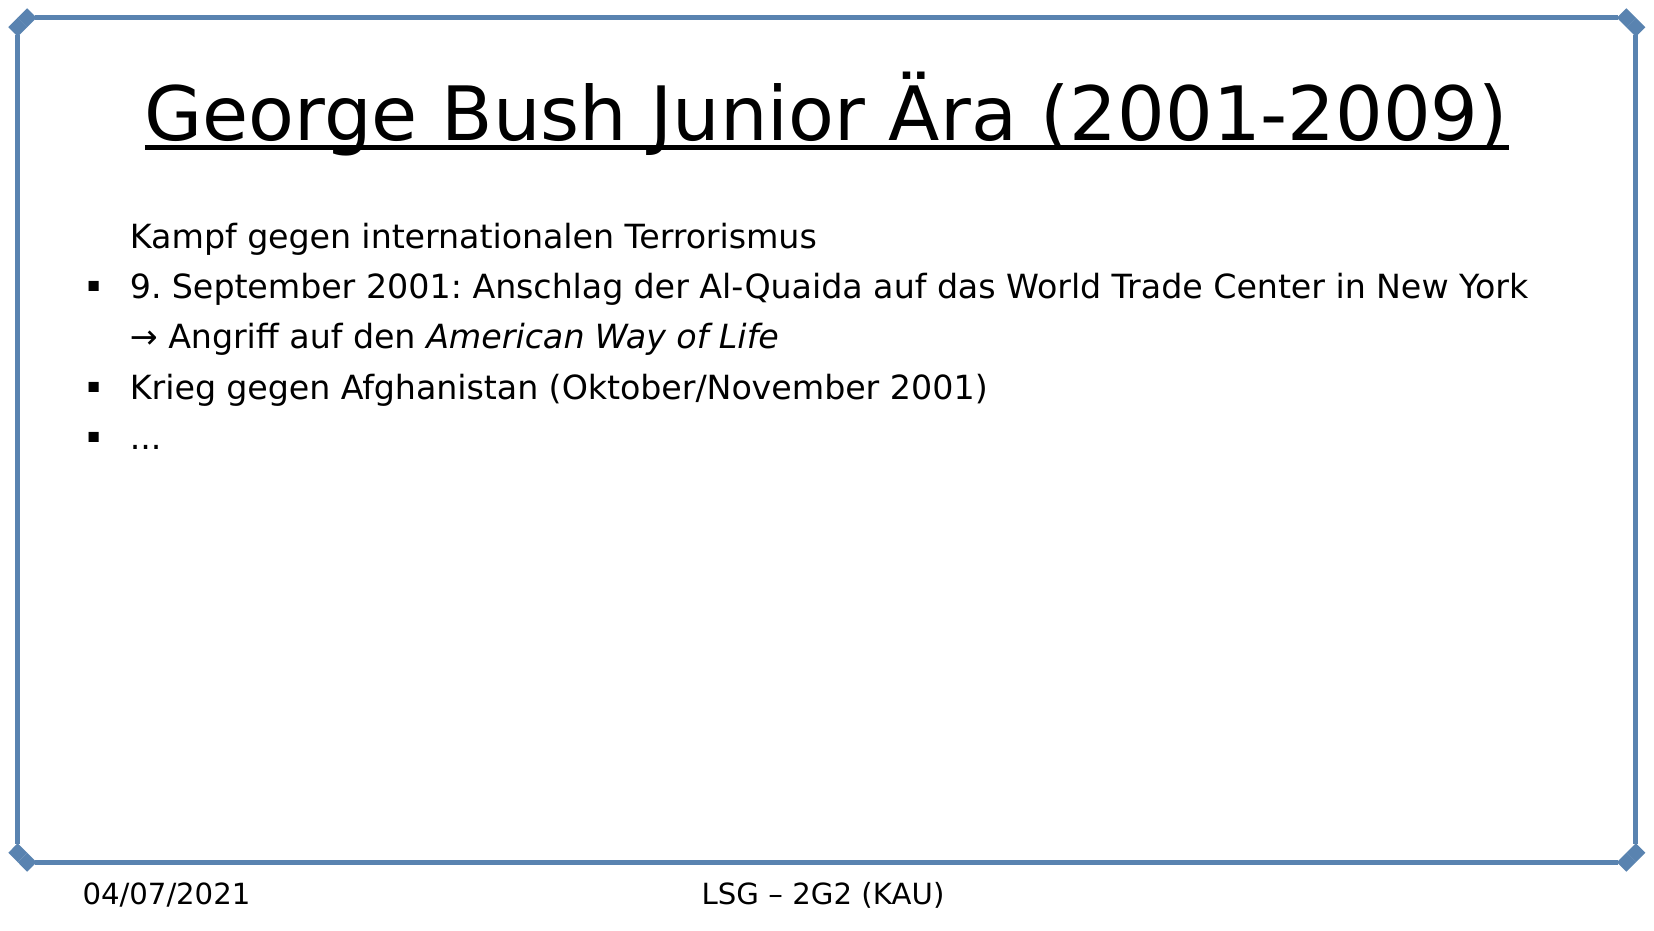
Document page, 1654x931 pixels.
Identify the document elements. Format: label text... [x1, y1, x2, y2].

list Kampf gegen internationalen Terrorismus 9. September 2001: Anschlag der Al-Quaida auf das World Trade Center in New York → Angriff auf den American Way of Life Krieg gegen Afghanistan (Oktober/November 2001) ... [82, 217, 1571, 758]
title George Bush Junior Ära (2001-2009) [82, 37, 1571, 193]
